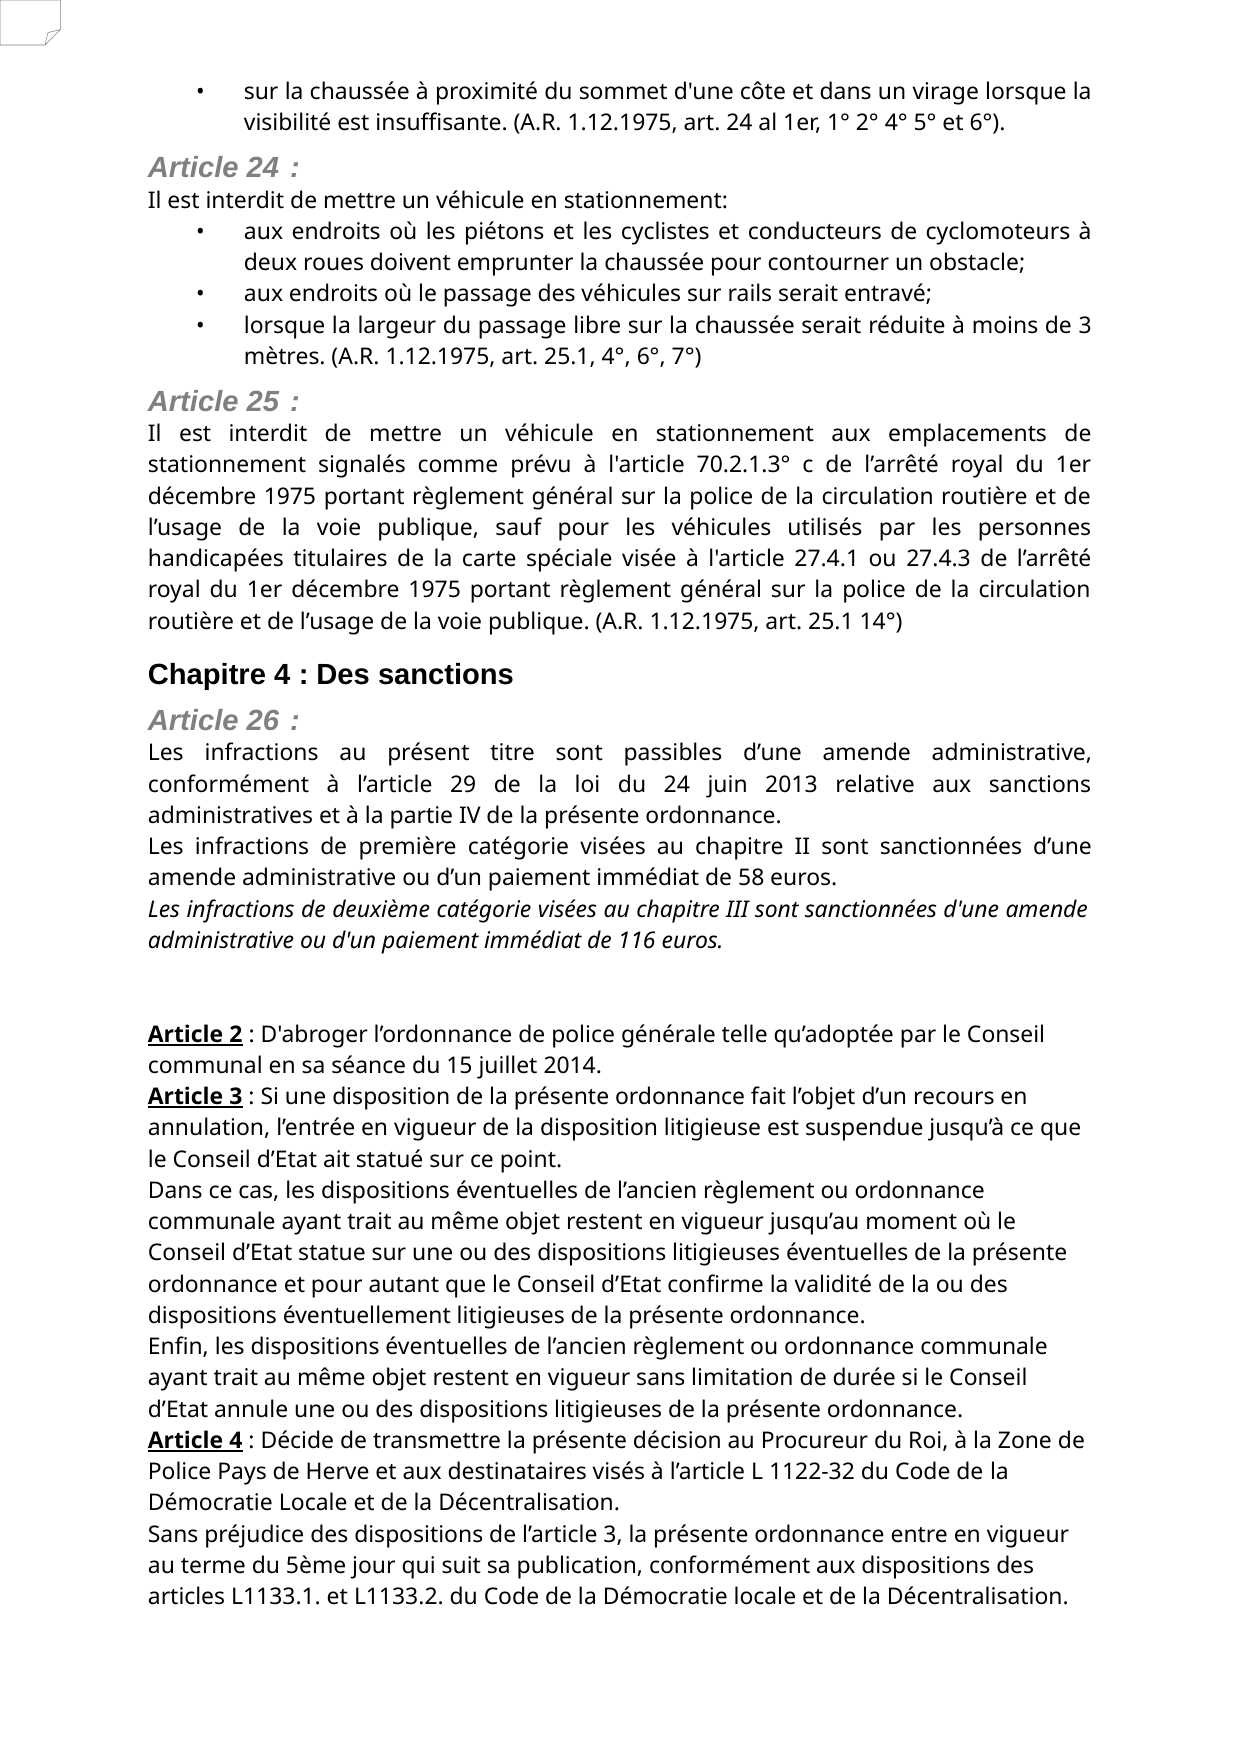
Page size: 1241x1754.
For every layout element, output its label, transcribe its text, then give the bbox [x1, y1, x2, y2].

text Sans préjudice des dispositions de l’article 3, la présente ordonnance entre en vigueur au terme du 5ème jour qui suit sa publication, conformément aux dispositions des articles L1133.1. et L1133.2. du Code de la Démocratie locale et de la Décentralisation. [148, 1517, 1092, 1611]
text Article 4 : Décide de transmettre la présente décision au Procureur du Roi, à la Zone de Police Pays de Herve et aux destinataires visés à l’article L 1122-32 du Code de la Démocratie Locale et de la Décentralisation. [148, 1424, 1092, 1517]
subtitle Chapitre 4 : Des sanctions [148, 657, 1092, 690]
list lorsque la largeur du passage libre sur la chaussée serait réduite à moins de 3 mètres. (A.R. 1.12.1975, art. 25.1, 4°, 6°, 7°) [196, 308, 1092, 371]
subtitle Article 24 : [148, 150, 1092, 183]
text Il est interdit de mettre un véhicule en stationnement: [148, 183, 1092, 215]
list aux endroits où les piétons et les cyclistes et conducteurs de cyclomoteurs à deux roues doivent emprunter la chaussée pour contourner un obstacle; [196, 215, 1092, 277]
subtitle Article 25 : [148, 383, 1092, 417]
list sur la chaussée à proximité du sommet d'une côte et dans un virage lorsque la visibilité est insuffisante. (A.R. 1.12.1975, art. 24 al 1er, 1° 2° 4° 5° et 6°). [196, 75, 1092, 137]
text Les infractions de deuxième catégorie visées au chapitre III sont sanctionnées d'une amende administrative ou d'un paiement immédiat de 116 euros. [148, 892, 1092, 955]
subtitle Article 26 : [148, 703, 1092, 736]
text Enfin, les dispositions éventuelles de l’ancien règlement ou ordonnance communale ayant trait au même objet restent en vigueur sans limitation de durée si le Conseil d’Etat annule une ou des dispositions litigieuses de la présente ordonnance. [148, 1330, 1092, 1424]
text Il est interdit de mettre un véhicule en stationnement aux emplacements de stationnement signalés comme prévu à l'article 70.2.1.3° c de l’arrêté royal du 1er décembre 1975 portant règlement général sur la police de la circulation routière et de l’usage de la voie publique, sauf pour les véhicules utilisés par les personnes handicapées titulaires de la carte spéciale visée à l'article 27.4.1 ou 27.4.3 de l’arrêté royal du 1er décembre 1975 portant règlement général sur la police de la circulation routière et de l’usage de la voie publique. (A.R. 1.12.1975, art. 25.1 14°) [148, 417, 1092, 636]
text Les infractions au présent titre sont passibles d’une amende administrative, conformément à l’article 29 de la loi du 24 juin 2013 relative aux sanctions administratives et à la partie IV de la présente ordonnance. [148, 736, 1092, 830]
text Dans ce cas, les dispositions éventuelles de l’ancien règlement ou ordonnance communale ayant trait au même objet restent en vigueur jusqu’au moment où le Conseil d’Etat statue sur une ou des dispositions litigieuses éventuelles de la présente ordonnance et pour autant que le Conseil d’Etat confirme la validité de la ou des dispositions éventuellement litigieuses de la présente ordonnance. [148, 1174, 1092, 1330]
text Les infractions de première catégorie visées au chapitre II sont sanctionnées d’une amende administrative ou d’un paiement immédiat de 58 euros. [148, 830, 1092, 892]
text Article 3 : Si une disposition de la présente ordonnance fait l’objet d’un recours en annulation, l’entrée en vigueur de la disposition litigieuse est suspendue jusqu’à ce que le Conseil d’Etat ait statué sur ce point. [148, 1080, 1092, 1174]
text Article 2 : D'abroger l’ordonnance de police générale telle qu’adoptée par le Conseil communal en sa séance du 15 juillet 2014. [148, 1017, 1092, 1080]
list aux endroits où le passage des véhicules sur rails serait entravé; [196, 277, 1092, 308]
